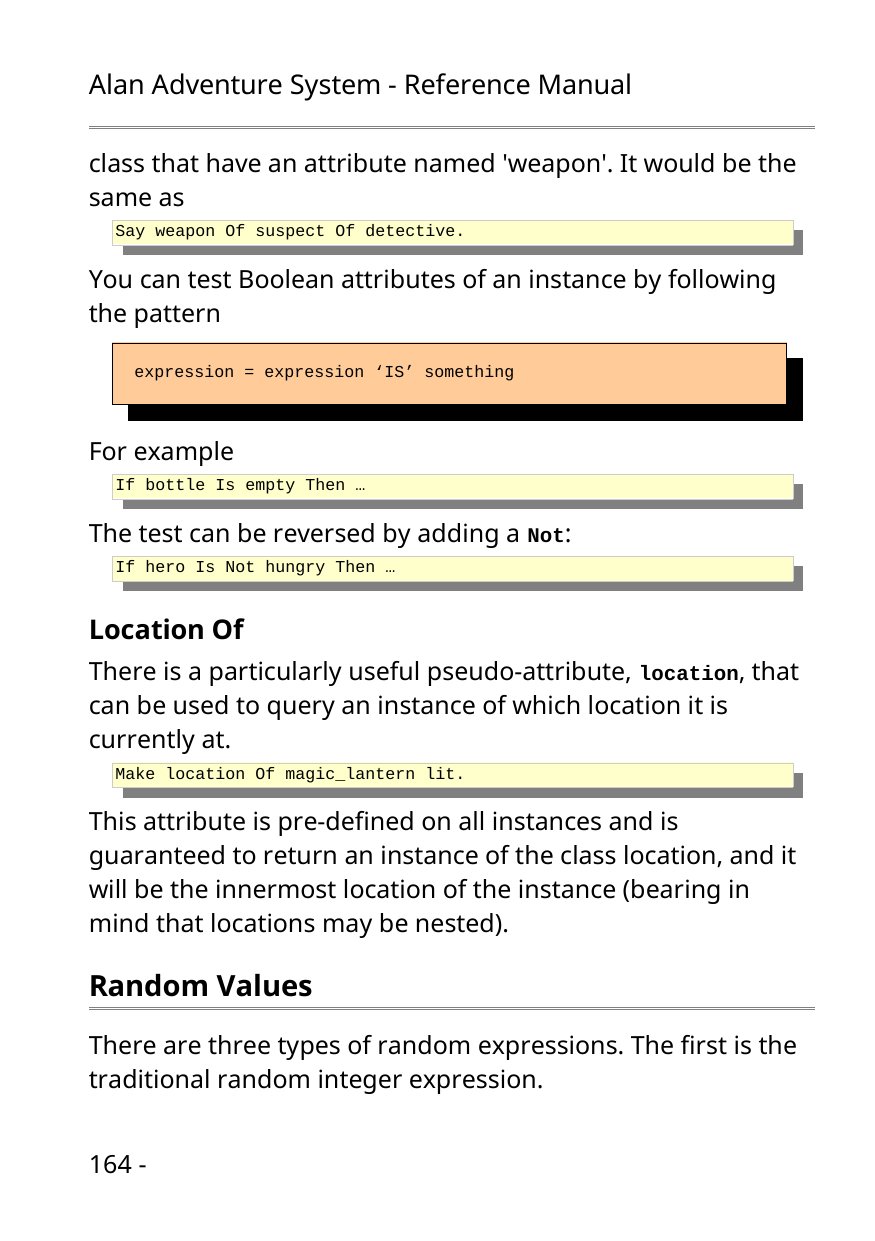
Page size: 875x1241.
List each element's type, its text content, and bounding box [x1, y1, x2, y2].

subtitle Random Values [88, 965, 815, 1009]
text There is a particularly useful pseudo-attribute, location, that can be used to query an instance of which location it is currently at. [88, 654, 815, 756]
text Make location Of magic_lantern lit. [113, 764, 793, 787]
text There are three types of random expressions. The first is the traditional random integer expression. [88, 1028, 815, 1096]
text You can test Boolean attributes of an instance by following the pattern [88, 262, 815, 329]
text For example [88, 433, 815, 467]
text This attribute is pre-defined on all instances and is guaranteed to return an instance of the class location, and it will be the innermost location of the instance (bearing in mind that locations may be nested). [88, 804, 815, 940]
text expression = expression ‘IS’ something [113, 344, 786, 404]
text If hero Is Not hungry Then … [113, 557, 793, 581]
text The test can be reversed by adding a Not: [88, 516, 815, 549]
text class that have an attribute named 'weapon'. It would be the same as [88, 146, 815, 213]
text Say weapon Of suspect Of detective. [113, 221, 793, 244]
text If bottle Is empty Then … [113, 475, 793, 498]
subtitle Location Of [88, 610, 815, 647]
